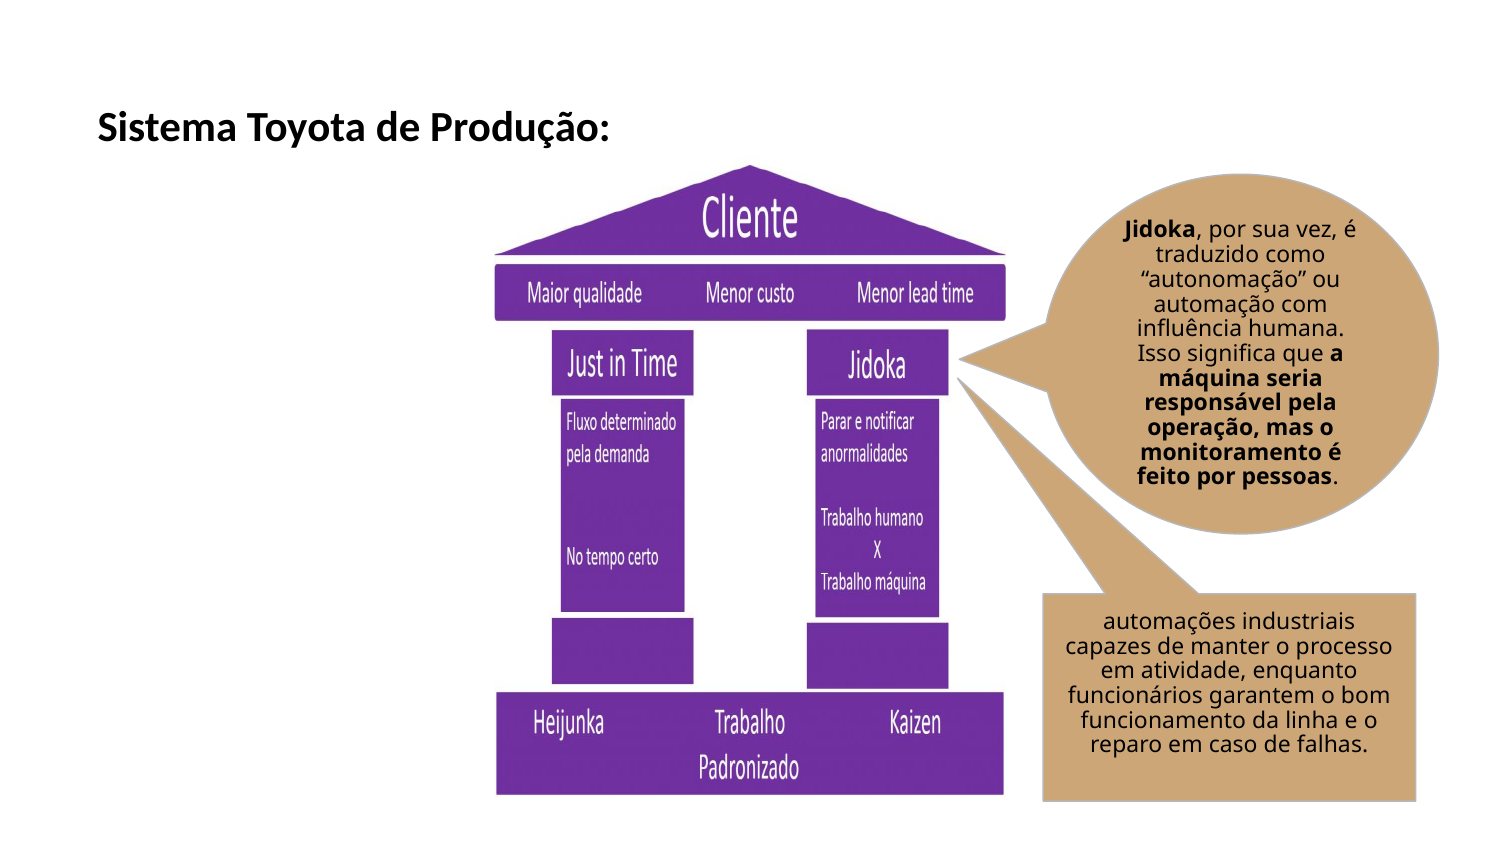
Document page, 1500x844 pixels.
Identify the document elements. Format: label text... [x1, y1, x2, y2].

picture [494, 156, 1006, 810]
text_box Sistema Toyota de Produção: [86, 53, 631, 157]
text_box Jidoka, por sua vez, é traduzido como “autonomação” ou automação com influência humana. Isso significa que a máquina seria responsável pela operação, mas o monitoramento é feito por pessoas. [959, 174, 1439, 534]
text_box automações industriais capazes de manter o processo em atividade, enquanto funcionários garantem o bom funcionamento da linha e o reparo em caso de falhas. [957, 378, 1416, 802]
